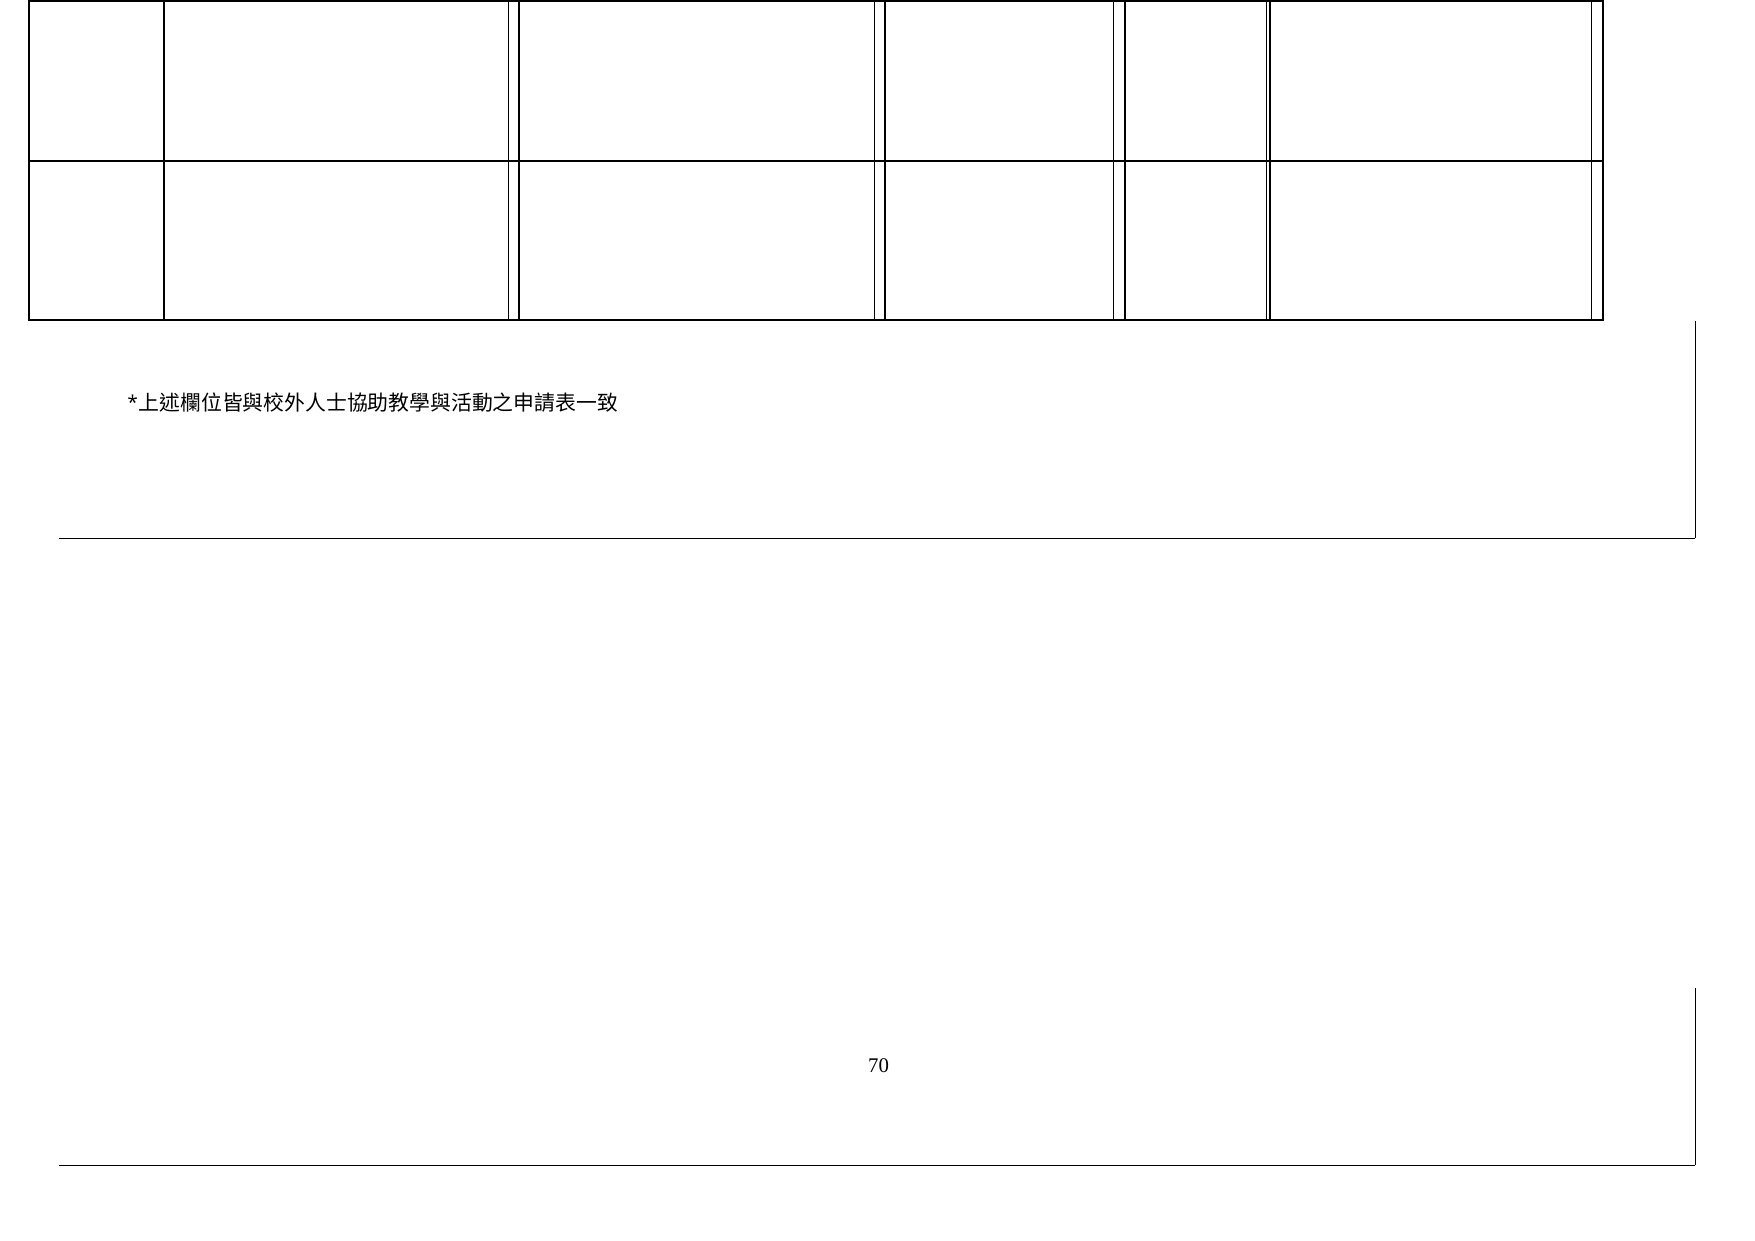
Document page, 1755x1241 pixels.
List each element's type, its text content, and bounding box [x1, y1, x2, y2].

table_cell [30, 2, 163, 160]
table_cell [520, 162, 874, 319]
table_cell [1271, 2, 1591, 160]
table_cell [1126, 2, 1266, 160]
table_cell [520, 2, 874, 160]
table_cell [886, 162, 1113, 319]
table_cell [875, 162, 884, 319]
table_cell [30, 162, 163, 319]
table_cell [1592, 2, 1602, 160]
text *上述欄位皆與校外人士協助教學與活動之申請表一致 [59, 321, 1695, 416]
table_cell [509, 2, 518, 160]
table_cell [1126, 162, 1266, 319]
table_cell [1114, 2, 1124, 160]
table_cell [1114, 162, 1124, 319]
table_cell [1592, 162, 1602, 319]
table_cell [509, 162, 518, 319]
table_cell [875, 2, 884, 160]
table_cell [1271, 162, 1591, 319]
table_cell [165, 162, 508, 319]
table_cell [886, 2, 1113, 160]
table_cell [165, 2, 508, 160]
